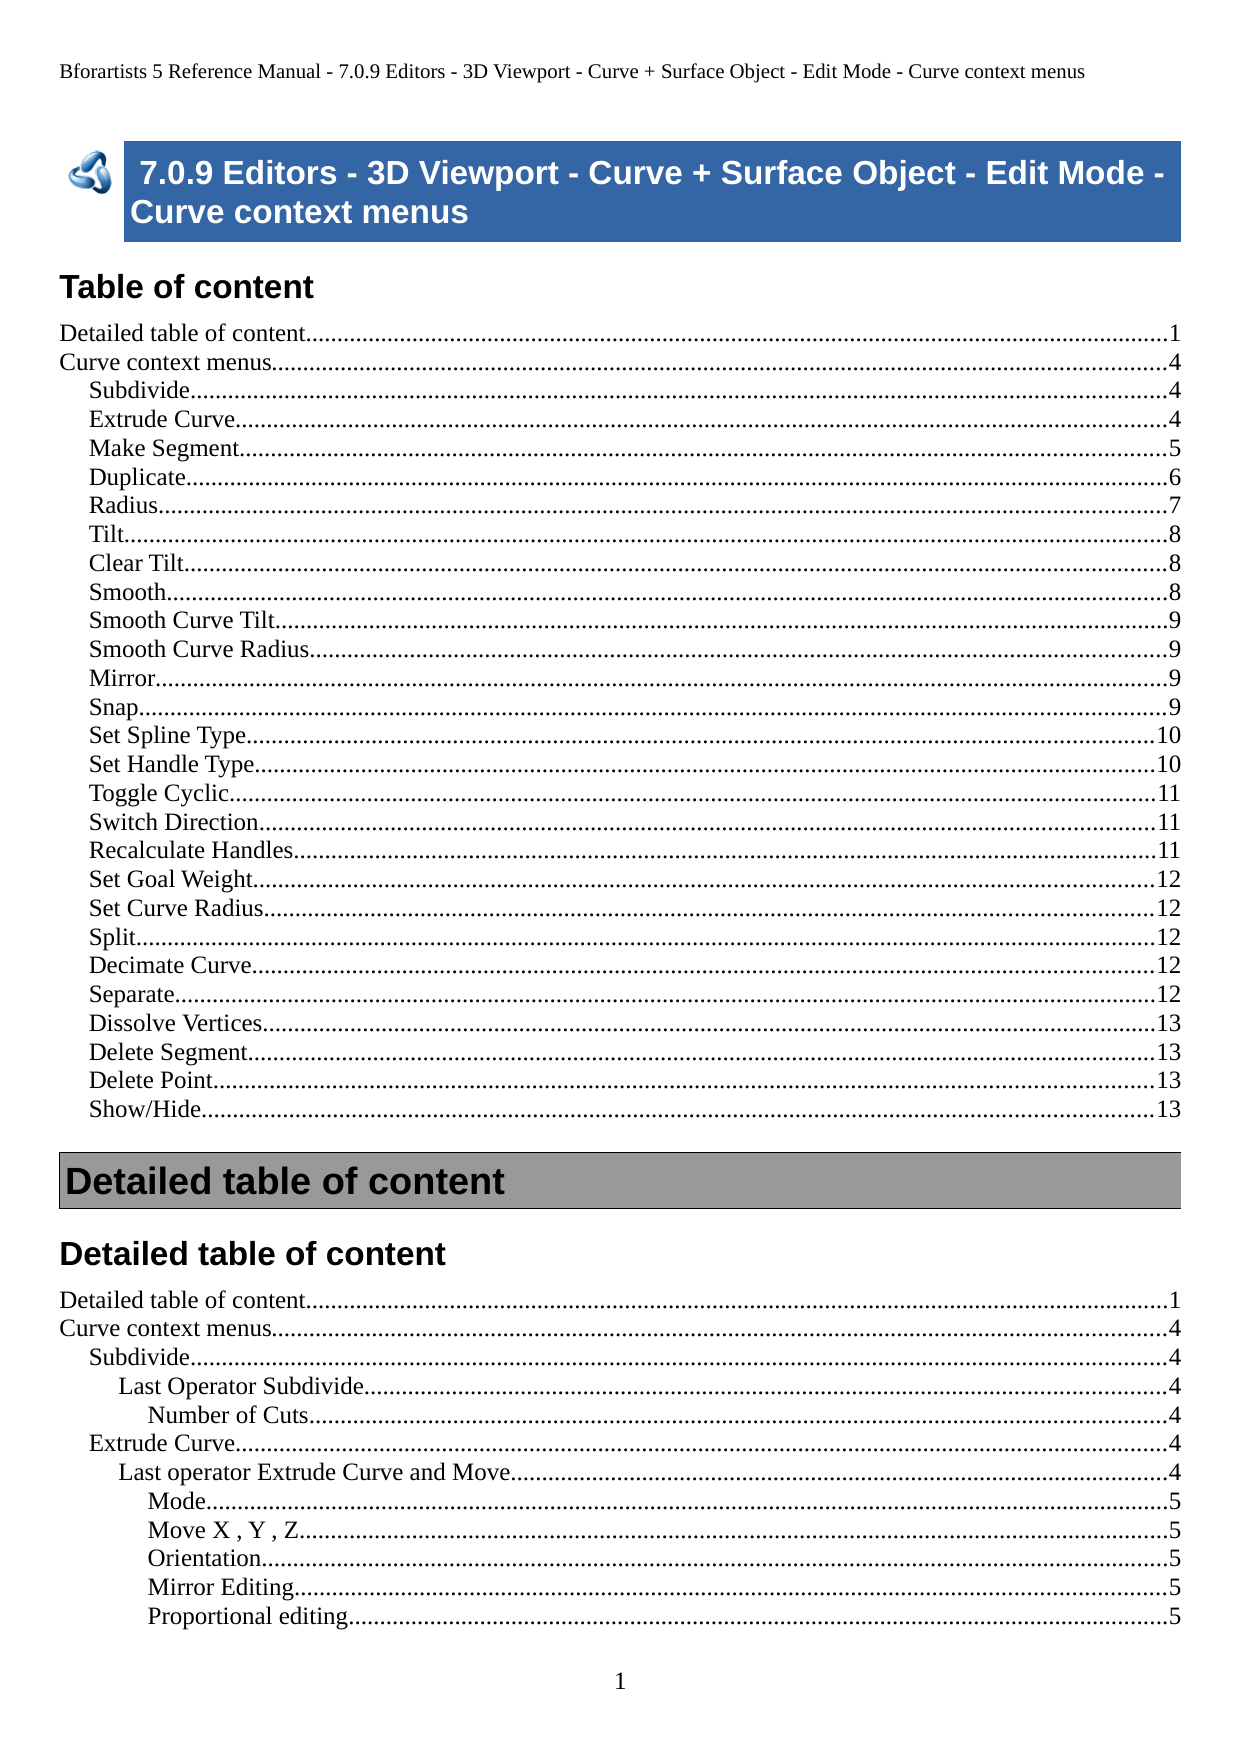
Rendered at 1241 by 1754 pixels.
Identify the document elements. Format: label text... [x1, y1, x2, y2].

text Delete Point 13 [88, 1065, 1181, 1094]
text Toggle Cyclic 11 [88, 778, 1181, 807]
text Last Operator Subdivide 4 [118, 1371, 1181, 1400]
text Tilt 8 [88, 519, 1181, 548]
text Smooth 8 [88, 577, 1181, 605]
text Mirror Editing 5 [147, 1572, 1181, 1601]
subtitle Table of content [59, 267, 1181, 305]
text Split 12 [88, 922, 1181, 950]
picture [65, 147, 114, 197]
text Smooth Curve Radius 9 [88, 634, 1181, 663]
text Set Goal Weight 12 [88, 864, 1181, 893]
text Snap 9 [88, 692, 1181, 720]
text Smooth Curve Tilt 9 [88, 605, 1181, 634]
text Delete Segment 13 [88, 1037, 1181, 1065]
text Number of Cuts 4 [147, 1400, 1181, 1428]
text Mirror 9 [88, 663, 1181, 692]
subtitle Detailed table of content [59, 1234, 1181, 1272]
text Detailed table of content 1 [59, 1285, 1181, 1313]
text Move X , Y , Z 5 [147, 1515, 1181, 1543]
text Make Segment 5 [88, 433, 1181, 462]
text Last operator Extrude Curve and Move 4 [118, 1457, 1181, 1486]
text Set Curve Radius 12 [88, 893, 1181, 922]
text Extrude Curve 4 [88, 404, 1181, 433]
table_header [59, 141, 124, 242]
text Switch Direction 11 [88, 807, 1181, 835]
text Set Spline Type 10 [88, 720, 1181, 749]
text Subdivide 4 [88, 375, 1181, 404]
text Recalculate Handles 11 [88, 835, 1181, 864]
text Dissolve Vertices 13 [88, 1008, 1181, 1037]
text Subdivide 4 [88, 1342, 1181, 1371]
text Curve context menus 4 [59, 347, 1181, 375]
text Duplicate 6 [88, 462, 1181, 490]
text Curve context menus 4 [59, 1313, 1181, 1342]
text Mode 5 [147, 1486, 1181, 1515]
table_header 7.0.9 Editors - 3D Viewport - Curve + Surface Object - Edit Mode - Curve context menus [124, 141, 1181, 242]
text Set Handle Type 10 [88, 749, 1181, 778]
text Clear Tilt 8 [88, 548, 1181, 577]
table_header Detailed table of content [60, 1153, 1181, 1208]
text Decimate Curve 12 [88, 950, 1181, 979]
text Show/Hide 13 [88, 1094, 1181, 1123]
text Proportional editing 5 [147, 1601, 1181, 1630]
text Orientation 5 [147, 1543, 1181, 1572]
text Extrude Curve 4 [88, 1428, 1181, 1457]
text Radius 7 [88, 490, 1181, 519]
text Detailed table of content 1 [59, 318, 1181, 347]
text Separate 12 [88, 979, 1181, 1008]
